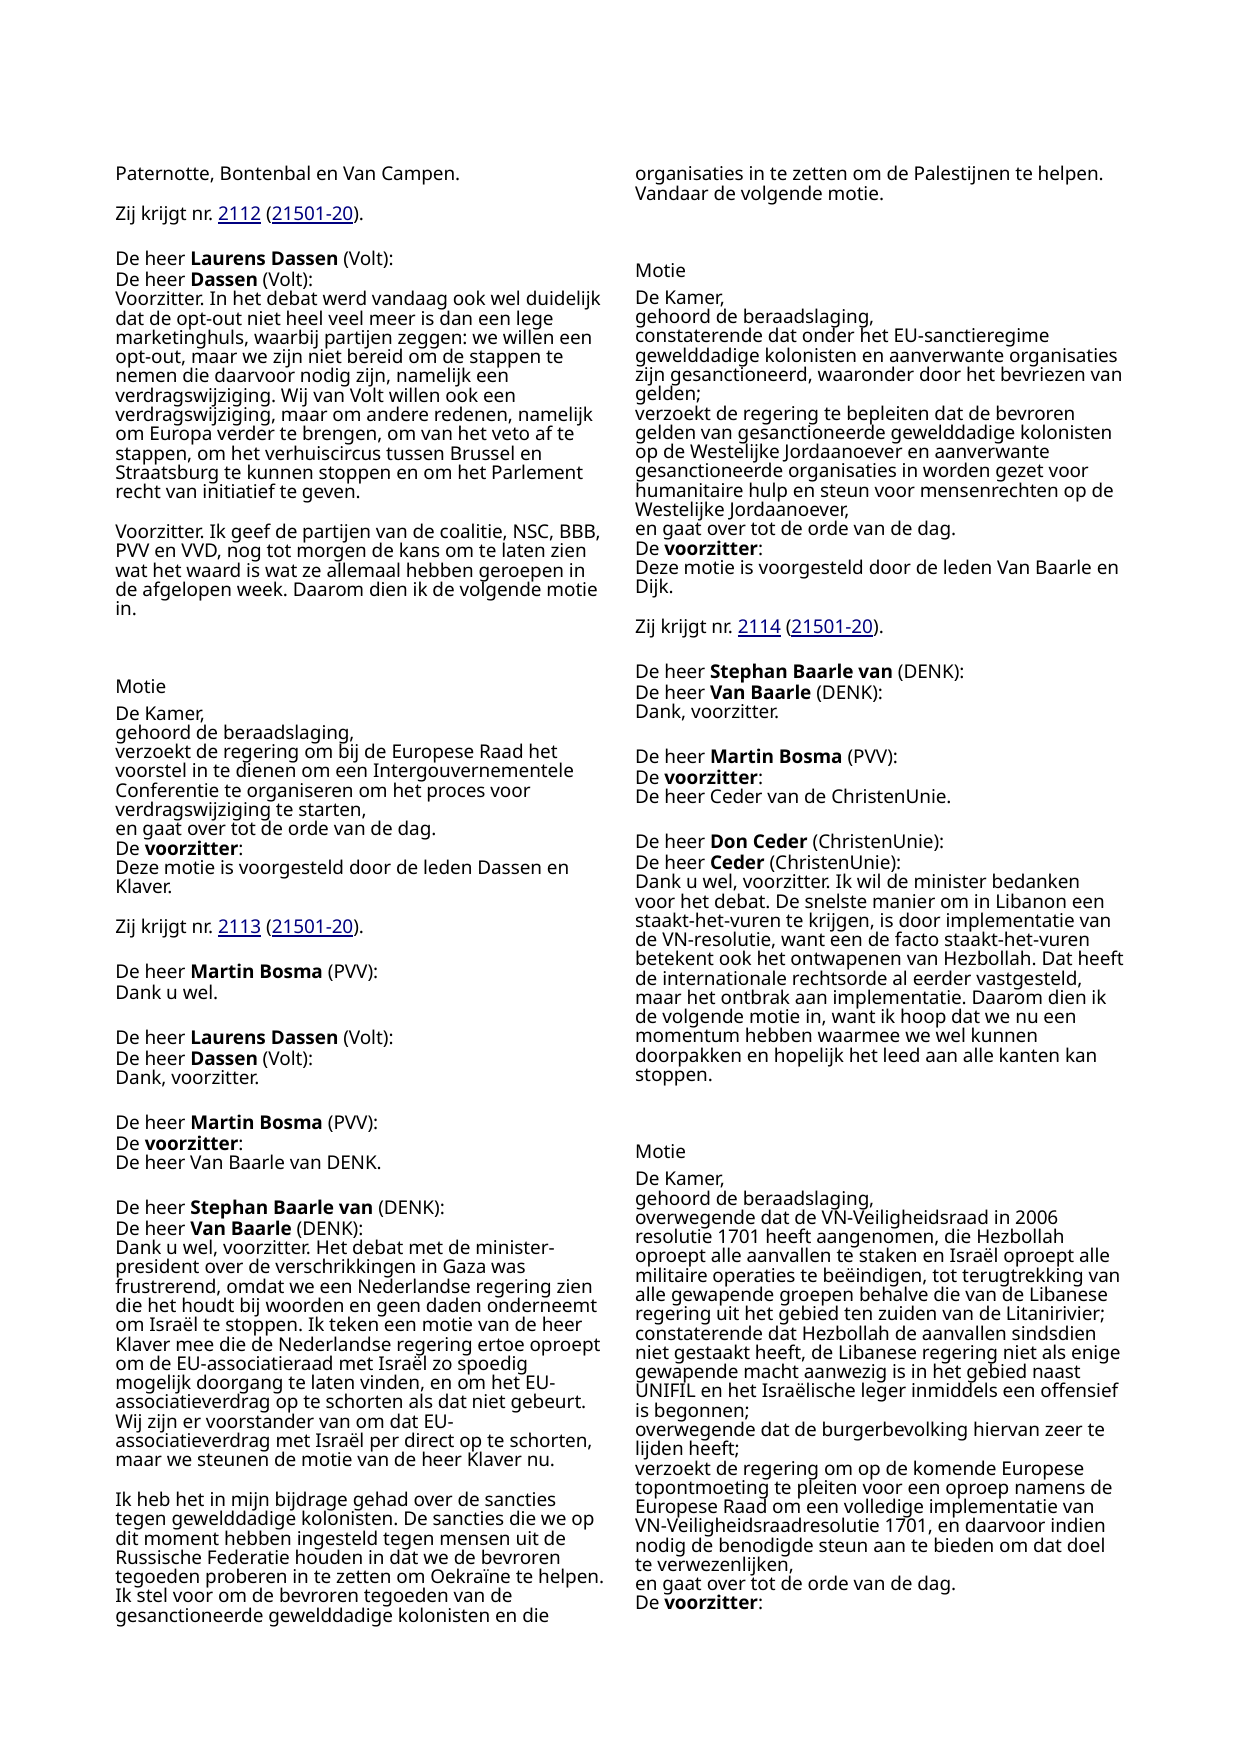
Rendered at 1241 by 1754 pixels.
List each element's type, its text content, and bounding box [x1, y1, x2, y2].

text De voorzitter: [635, 1594, 1125, 1614]
text De heer Martin Bosma (PVV): [115, 1109, 605, 1135]
text De heer Laurens Dassen (Volt): [115, 245, 605, 271]
text overwegende dat de VN-Veiligheidsraad in 2006 resolutie 1701 heeft aangenomen, die Hezbollah oproept alle aanvallen te staken en Israël oproept alle militaire operaties te beëindigen, tot terugtrekking van alle gewapende groepen behalve die van de Libanese regering uit het gebied ten zuiden van de Litanirivier; [635, 1209, 1125, 1324]
text Ik heb het in mijn bijdrage gehad over de sancties tegen gewelddadige kolonisten. De sancties die we op dit moment hebben ingesteld tegen mensen uit de Russische Federatie houden in dat we de bevroren tegoeden proberen in te zetten om Oekraïne te helpen. Ik stel voor om de bevroren tegoeden van de gesanctioneerde gewelddadige kolonisten en die [115, 1491, 605, 1626]
text De voorzitter: [115, 839, 605, 859]
text De voorzitter: [115, 1135, 605, 1154]
text Dank u wel, voorzitter. Het debat met de minister-president over de verschrikkingen in Gaza was frustrerend, omdat we een Nederlandse regering zien die het houdt bij woorden en geen daden onderneemt om Israël te stoppen. Ik teken een motie van de heer Klaver mee die de Nederlandse regering ertoe oproept om de EU-associatieraad met Israël zo spoedig mogelijk doorgang te laten vinden, en om het EU-associatieverdrag op te schorten als dat niet gebeurt. Wij zijn er voorstander van om dat EU-associatieverdrag met Israël per direct op te schorten, maar we steunen de motie van de heer Klaver nu. [115, 1239, 605, 1470]
text De voorzitter: [635, 539, 1125, 559]
text gehoord de beraadslaging, [115, 724, 605, 743]
text verzoekt de regering om bij de Europese Raad het voorstel in te dienen om een Intergouvernementele Conferentie te organiseren om het proces voor verdragswijziging te starten, [115, 743, 605, 820]
text organisaties in te zetten om de Palestijnen te helpen. Vandaar de volgende motie. [635, 165, 1125, 204]
text verzoekt de regering te bepleiten dat de bevroren gelden van gesanctioneerde gewelddadige kolonisten op de Westelijke Jordaanoever en aanverwante gesanctioneerde organisaties in worden gezet voor humanitaire hulp en steun voor mensenrechten op de Westelijke Jordaanoever, [635, 404, 1125, 520]
text Motie [635, 257, 1125, 283]
text De heer Laurens Dassen (Volt): [115, 1024, 605, 1050]
text Paternotte, Bontenbal en Van Campen. [115, 165, 605, 184]
text Motie [635, 1139, 1125, 1164]
text Motie [115, 673, 605, 699]
text Deze motie is voorgesteld door de leden Van Baarle en Dijk. [635, 559, 1125, 597]
text Voorzitter. Ik geef de partijen van de coalitie, NSC, BBB, PVV en VVD, nog tot morgen de kans om te laten zien wat het waard is wat ze allemaal hebben geroepen in de afgelopen week. Daarom dien ik de volgende motie in. [115, 523, 605, 619]
text en gaat over tot de orde van de dag. [635, 1575, 1125, 1594]
text Dank, voorzitter. [635, 703, 1125, 722]
text De heer Van Baarle van DENK. [115, 1154, 605, 1173]
text Dank u wel, voorzitter. Ik wil de minister bedanken voor het debat. De snelste manier om in Libanon een staakt-het-vuren te krijgen, is door implementatie van de VN-resolutie, want een de facto staakt-het-vuren betekent ook het ontwapenen van Hezbollah. Dat heeft de internationale rechtsorde al eerder vastgesteld, maar het ontbrak aan implementatie. Daarom dien ik de volgende motie in, want ik hoop dat we nu een momentum hebben waarmee we wel kunnen doorpakken en hopelijk het leed aan alle kanten kan stoppen. [635, 873, 1125, 1085]
text De voorzitter: [635, 769, 1125, 788]
text De Kamer, [115, 704, 605, 724]
text De heer Ceder van de ChristenUnie. [635, 788, 1125, 807]
text Dank, voorzitter. [115, 1069, 605, 1088]
text De heer Martin Bosma (PVV): [115, 958, 605, 984]
text De heer Stephan Baarle van (DENK): [635, 658, 1125, 684]
text De heer Stephan Baarle van (DENK): [115, 1194, 605, 1220]
text Deze motie is voorgesteld door de leden Dassen en Klaver. [115, 859, 605, 897]
text verzoekt de regering om op de komende Europese topontmoeting te pleiten voor een oproep namens de Europese Raad om een volledige implementatie van VN-Veiligheidsraadresolutie 1701, en daarvoor indien nodig de benodigde steun aan te bieden om dat doel te verwezenlijken, [635, 1459, 1125, 1575]
text constaterende dat onder het EU-sanctieregime gewelddadige kolonisten en aanverwante organisaties zijn gesanctioneerd, waaronder door het bevriezen van gelden; [635, 327, 1125, 404]
text De heer Ceder (ChristenUnie): [635, 854, 1125, 873]
text gehoord de beraadslaging, [635, 308, 1125, 327]
text overwegende dat de burgerbevolking hiervan zeer te lijden heeft; [635, 1421, 1125, 1459]
text De heer Martin Bosma (PVV): [635, 743, 1125, 769]
text en gaat over tot de orde van de dag. [635, 520, 1125, 539]
text De heer Dassen (Volt): [115, 1050, 605, 1069]
text De heer Dassen (Volt): [115, 271, 605, 290]
text Zij krijgt nr. 2113 (21501-20). [115, 918, 605, 937]
text De heer Van Baarle (DENK): [635, 684, 1125, 703]
text De heer Van Baarle (DENK): [115, 1220, 605, 1239]
text en gaat over tot de orde van de dag. [115, 820, 605, 839]
text Dank u wel. [115, 984, 605, 1003]
text Zij krijgt nr. 2114 (21501-20). [635, 618, 1125, 637]
text De Kamer, [635, 289, 1125, 308]
text De heer Don Ceder (ChristenUnie): [635, 828, 1125, 854]
text De Kamer, [635, 1170, 1125, 1190]
text gehoord de beraadslaging, [635, 1190, 1125, 1209]
text Voorzitter. In het debat werd vandaag ook wel duidelijk dat de opt-out niet heel veel meer is dan een lege marketinghuls, waarbij partijen zeggen: we willen een opt-out, maar we zijn niet bereid om de stappen te nemen die daarvoor nodig zijn, namelijk een verdragswijziging. Wij van Volt willen ook een verdragswijziging, maar om andere redenen, namelijk om Europa verder te brengen, om van het veto af te stappen, om het verhuiscircus tussen Brussel en Straatsburg te kunnen stoppen en om het Parlement recht van initiatief te geven. [115, 290, 605, 502]
text Zij krijgt nr. 2112 (21501-20). [115, 205, 605, 224]
text constaterende dat Hezbollah de aanvallen sindsdien niet gestaakt heeft, de Libanese regering niet als enige gewapende macht aanwezig is in het gebied naast UNIFIL en het Israëlische leger inmiddels een offensief is begonnen; [635, 1324, 1125, 1421]
